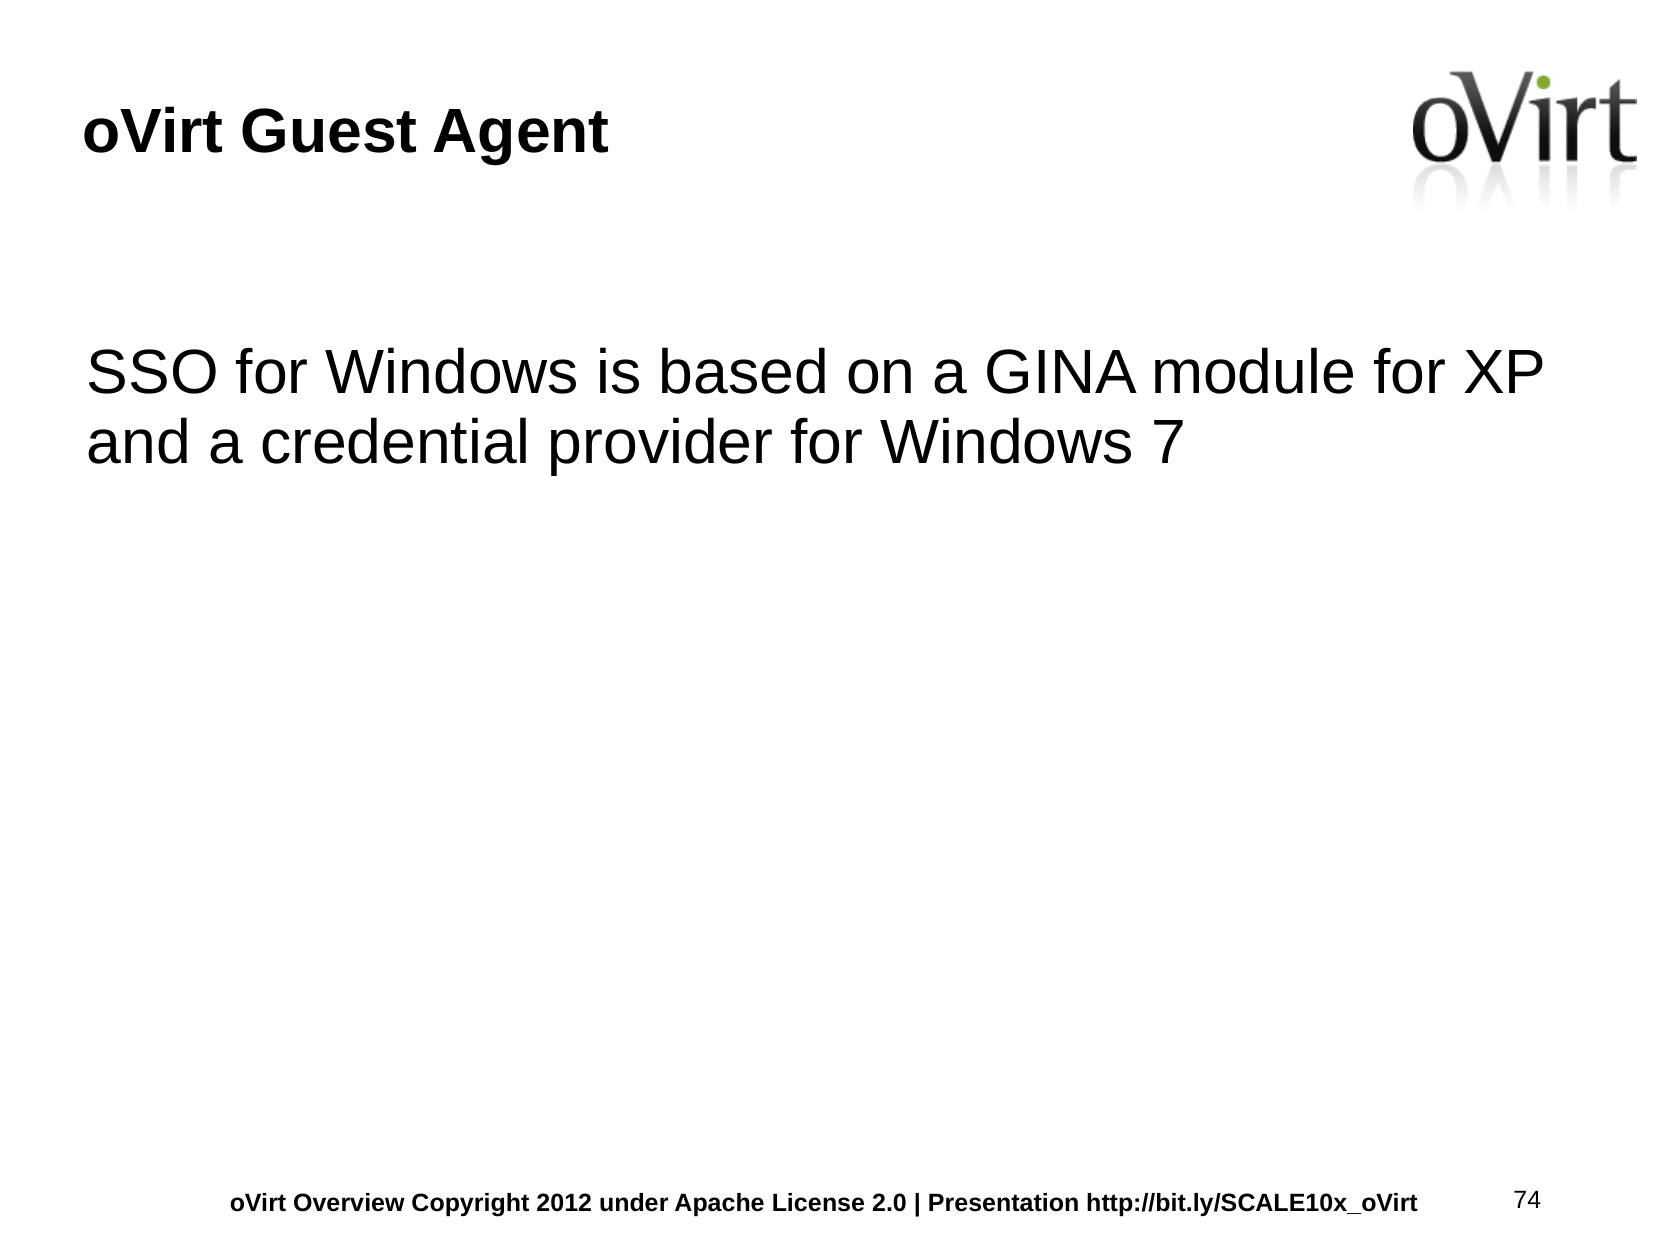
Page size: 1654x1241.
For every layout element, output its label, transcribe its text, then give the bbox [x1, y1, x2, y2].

title oVirt Guest Agent [82, 37, 1571, 226]
list SSO for Windows is based on a GINA module for XP and a credential provider for Windows 7 [86, 337, 1576, 526]
picture [1571, 63, 1637, 212]
